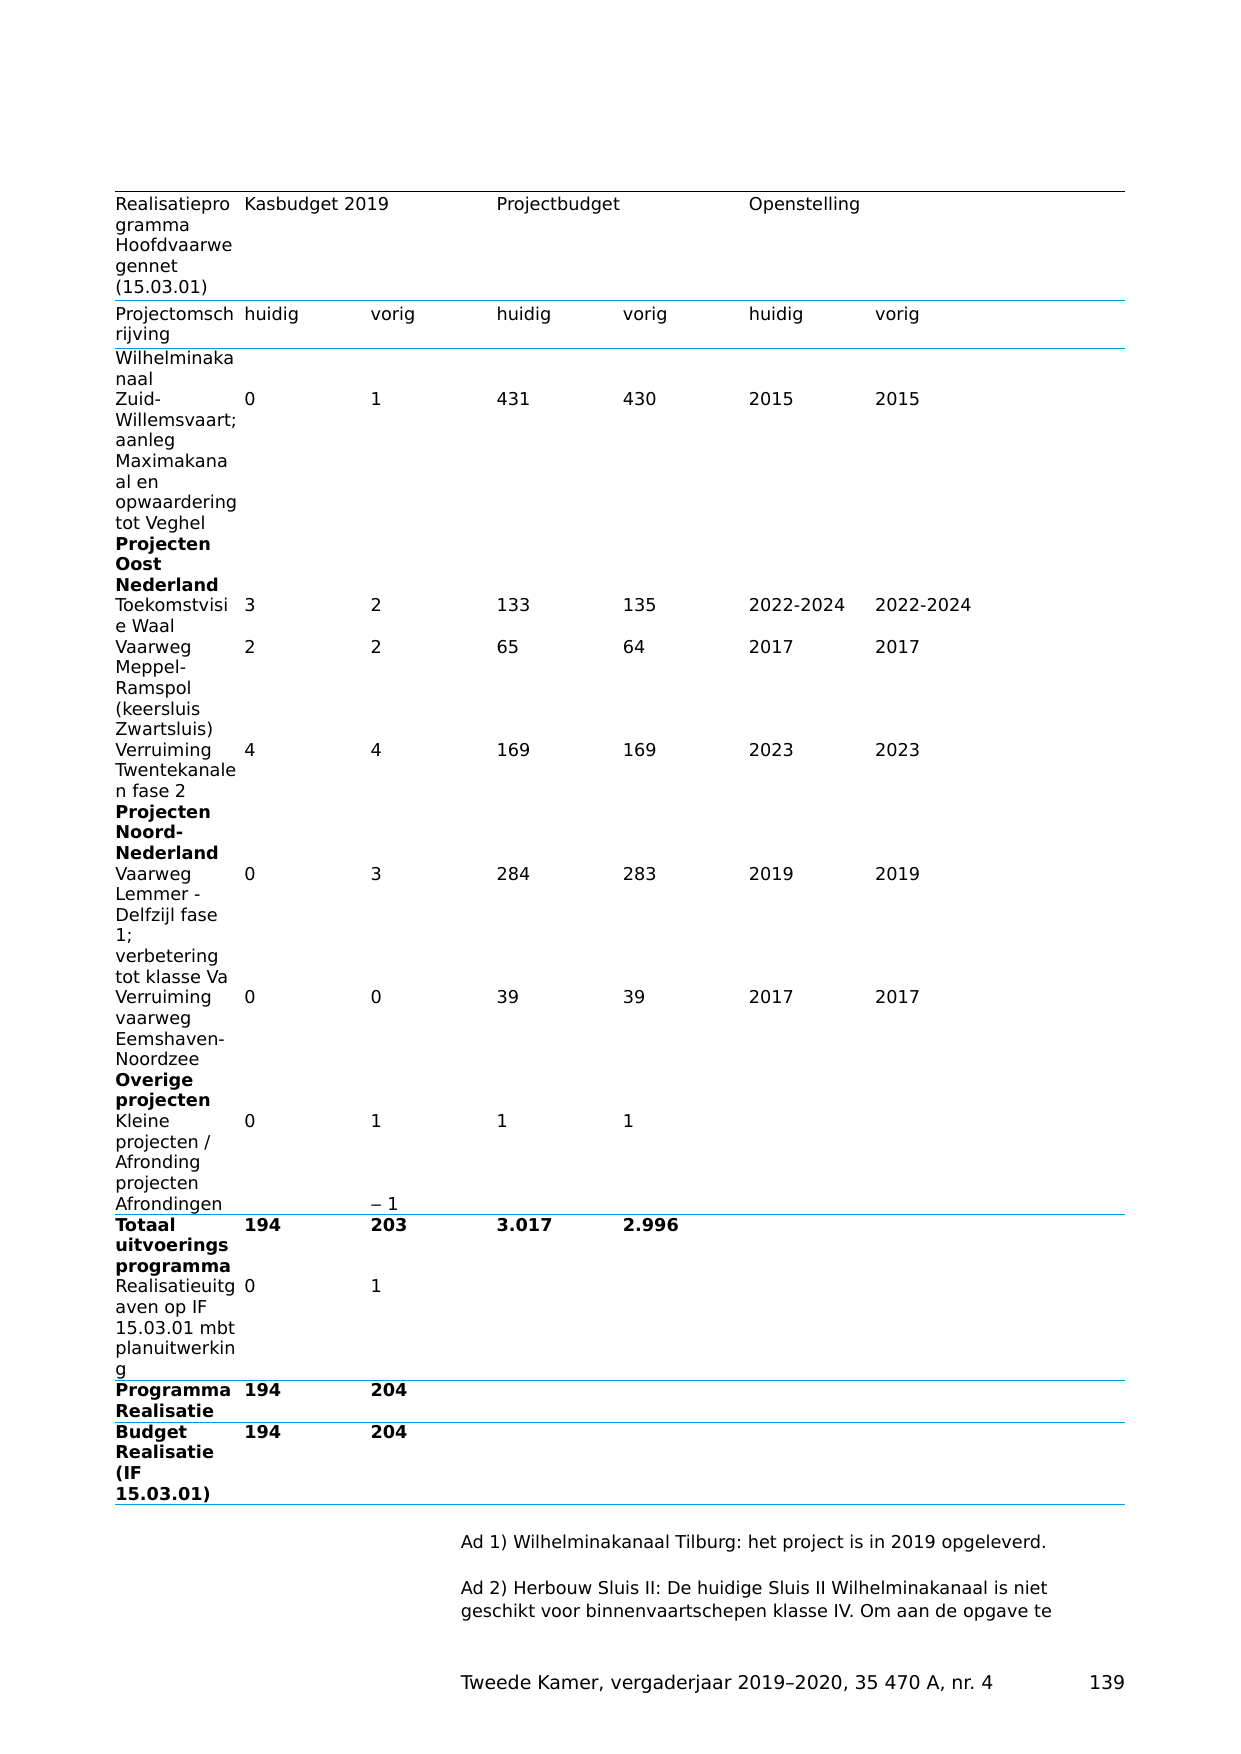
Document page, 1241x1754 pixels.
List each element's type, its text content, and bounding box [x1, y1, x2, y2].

table_cell 431 [494, 389, 620, 533]
table_cell 3.017 [494, 1215, 620, 1276]
table_cell 4 [368, 740, 493, 802]
table_cell 194 [241, 1215, 367, 1276]
table_cell 0 [241, 389, 367, 533]
table_cell [746, 534, 872, 595]
table_cell 0 [241, 864, 367, 987]
table_cell [241, 1070, 367, 1111]
table_cell 2 [368, 595, 493, 637]
table_cell 65 [494, 637, 620, 740]
table_cell 1 [494, 1111, 620, 1193]
table_cell 2017 [872, 987, 998, 1070]
table_cell [494, 802, 620, 863]
table_cell [998, 1381, 1125, 1421]
table_cell [872, 1276, 998, 1379]
table_cell [998, 389, 1125, 533]
table_cell vorig [620, 301, 746, 348]
table_cell 1 [620, 1111, 746, 1193]
table_cell Overige projecten [115, 1070, 241, 1111]
table_cell 2 [241, 637, 367, 740]
table_cell 39 [620, 987, 746, 1070]
table_cell 2023 [872, 740, 998, 802]
table_cell 2017 [746, 987, 872, 1070]
table_cell 133 [494, 595, 620, 637]
table_cell 204 [368, 1381, 493, 1421]
table_cell [998, 1276, 1125, 1379]
table_cell [872, 349, 998, 389]
table_cell [368, 534, 493, 595]
table_cell Budget Realisatie (IF 15.03.01) [115, 1423, 241, 1504]
table_cell [746, 1276, 872, 1379]
table_cell 4 [241, 740, 367, 802]
table_cell [746, 1111, 872, 1193]
table_cell Vaarweg Lemmer - Delfzijl fase 1; verbetering tot klasse Va [115, 864, 241, 987]
table_cell [998, 637, 1125, 740]
table_cell vorig [872, 301, 998, 348]
table_cell [872, 534, 998, 595]
table_cell [998, 1215, 1125, 1276]
table_cell [620, 1276, 746, 1379]
table_cell 2019 [872, 864, 998, 987]
table_cell 169 [620, 740, 746, 802]
table_cell [746, 1070, 872, 1111]
table_cell 0 [241, 1111, 367, 1193]
table_cell 0 [241, 1276, 367, 1379]
table_cell [620, 1381, 746, 1421]
table_cell [620, 349, 746, 389]
table_cell 0 [241, 987, 367, 1070]
table_cell ‒ 1 [368, 1194, 493, 1214]
table_cell [998, 349, 1125, 389]
table_cell 2.996 [620, 1215, 746, 1276]
table_cell 2015 [746, 389, 872, 533]
table_cell [872, 1194, 998, 1214]
table_header Openstelling [746, 192, 998, 300]
table_cell [746, 1423, 872, 1504]
table_cell 430 [620, 389, 746, 533]
table_cell 2017 [872, 637, 998, 740]
table_cell 3 [241, 595, 367, 637]
table_cell [998, 740, 1125, 802]
table_cell [620, 802, 746, 863]
text Ad 2) Herbouw Sluis II: De huidige Sluis II Wilhelminakanaal is niet geschikt voor binnenvaartschepen klasse IV. Om aan de opgave te [461, 1576, 1125, 1622]
table_cell 1 [368, 1276, 493, 1379]
table_cell Projectomschrijving [115, 301, 241, 348]
table_cell Toekomstvisie Waal [115, 595, 241, 637]
table_cell Projecten Noord-Nederland [115, 802, 241, 863]
table_cell 1 [368, 389, 493, 533]
table_header Projectbudget [494, 192, 746, 300]
table_cell Vaarweg Meppel-Ramspol (keersluis Zwartsluis) [115, 637, 241, 740]
table_cell vorig [368, 301, 493, 348]
table_cell [620, 1194, 746, 1214]
table_cell [494, 1194, 620, 1214]
table_cell huidig [746, 301, 872, 348]
table_cell [998, 1194, 1125, 1214]
table_cell [494, 1381, 620, 1421]
table_cell 169 [494, 740, 620, 802]
table_cell [872, 1070, 998, 1111]
table_cell 135 [620, 595, 746, 637]
table_cell 283 [620, 864, 746, 987]
table_cell 39 [494, 987, 620, 1070]
table_cell 2 [368, 637, 493, 740]
table_cell [494, 1070, 620, 1111]
table_cell Verruiming Twentekanalen fase 2 [115, 740, 241, 802]
table_cell 2015 [872, 389, 998, 533]
table_header Realisatieprogramma Hoofdvaarwegennet (15.03.01) [115, 192, 241, 300]
table_cell 2022-2024 [746, 595, 872, 637]
table_cell [998, 1070, 1125, 1111]
table_cell Kleine projecten / Afronding projecten [115, 1111, 241, 1193]
table_cell [746, 1381, 872, 1421]
table_cell [872, 1111, 998, 1193]
table_cell 284 [494, 864, 620, 987]
table_cell 2023 [746, 740, 872, 802]
table_cell 2017 [746, 637, 872, 740]
table_cell [998, 595, 1125, 637]
table_cell [746, 1215, 872, 1276]
table_cell Zuid-Willemsvaart; aanleg Maximakanaal en opwaardering tot Veghel [115, 389, 241, 533]
table_cell [998, 1111, 1125, 1193]
table_cell 1 [368, 1111, 493, 1193]
text Ad 1) Wilhelminakanaal Tilburg: het project is in 2019 opgeleverd. [461, 1530, 1125, 1553]
table_cell [872, 802, 998, 863]
table_header [998, 192, 1125, 300]
table_cell Wilhelminakanaal [115, 349, 241, 389]
table_cell [998, 301, 1125, 348]
table_cell [368, 1070, 493, 1111]
table_cell Programma Realisatie [115, 1381, 241, 1421]
table_cell [746, 349, 872, 389]
table_cell Verruiming vaarweg Eemshaven-Noordzee [115, 987, 241, 1070]
table_cell 2019 [746, 864, 872, 987]
table_cell [368, 349, 493, 389]
table_cell 203 [368, 1215, 493, 1276]
table_cell 64 [620, 637, 746, 740]
table_cell [494, 349, 620, 389]
table_cell [872, 1381, 998, 1421]
table_cell Projecten Oost Nederland [115, 534, 241, 595]
table_cell [241, 1194, 367, 1214]
table_cell [998, 987, 1125, 1070]
table_cell [241, 349, 367, 389]
table_cell [620, 1070, 746, 1111]
table_header Kasbudget 2019 [241, 192, 493, 300]
table_cell [746, 1194, 872, 1214]
table_cell [494, 1423, 620, 1504]
table_cell [620, 1423, 746, 1504]
table_cell [494, 534, 620, 595]
table_cell 204 [368, 1423, 493, 1504]
table_cell [998, 802, 1125, 863]
table_cell 0 [368, 987, 493, 1070]
table_cell 2022-2024 [872, 595, 998, 637]
table_cell huidig [241, 301, 367, 348]
table_cell [620, 534, 746, 595]
table_cell 194 [241, 1423, 367, 1504]
table_cell huidig [494, 301, 620, 348]
table_cell [872, 1423, 998, 1504]
table_cell Afrondingen [115, 1194, 241, 1214]
table_cell [746, 802, 872, 863]
table_cell [998, 1423, 1125, 1504]
table_cell 194 [241, 1381, 367, 1421]
table_cell [872, 1215, 998, 1276]
table_cell Realisatieuitgaven op IF 15.03.01 mbt planuitwerking [115, 1276, 241, 1379]
table_cell [998, 534, 1125, 595]
table_cell [241, 534, 367, 595]
table_cell [241, 802, 367, 863]
table_cell Totaal uitvoeringsprogramma [115, 1215, 241, 1276]
table_cell [494, 1276, 620, 1379]
table_cell [368, 802, 493, 863]
table_cell 3 [368, 864, 493, 987]
table_cell [998, 864, 1125, 987]
